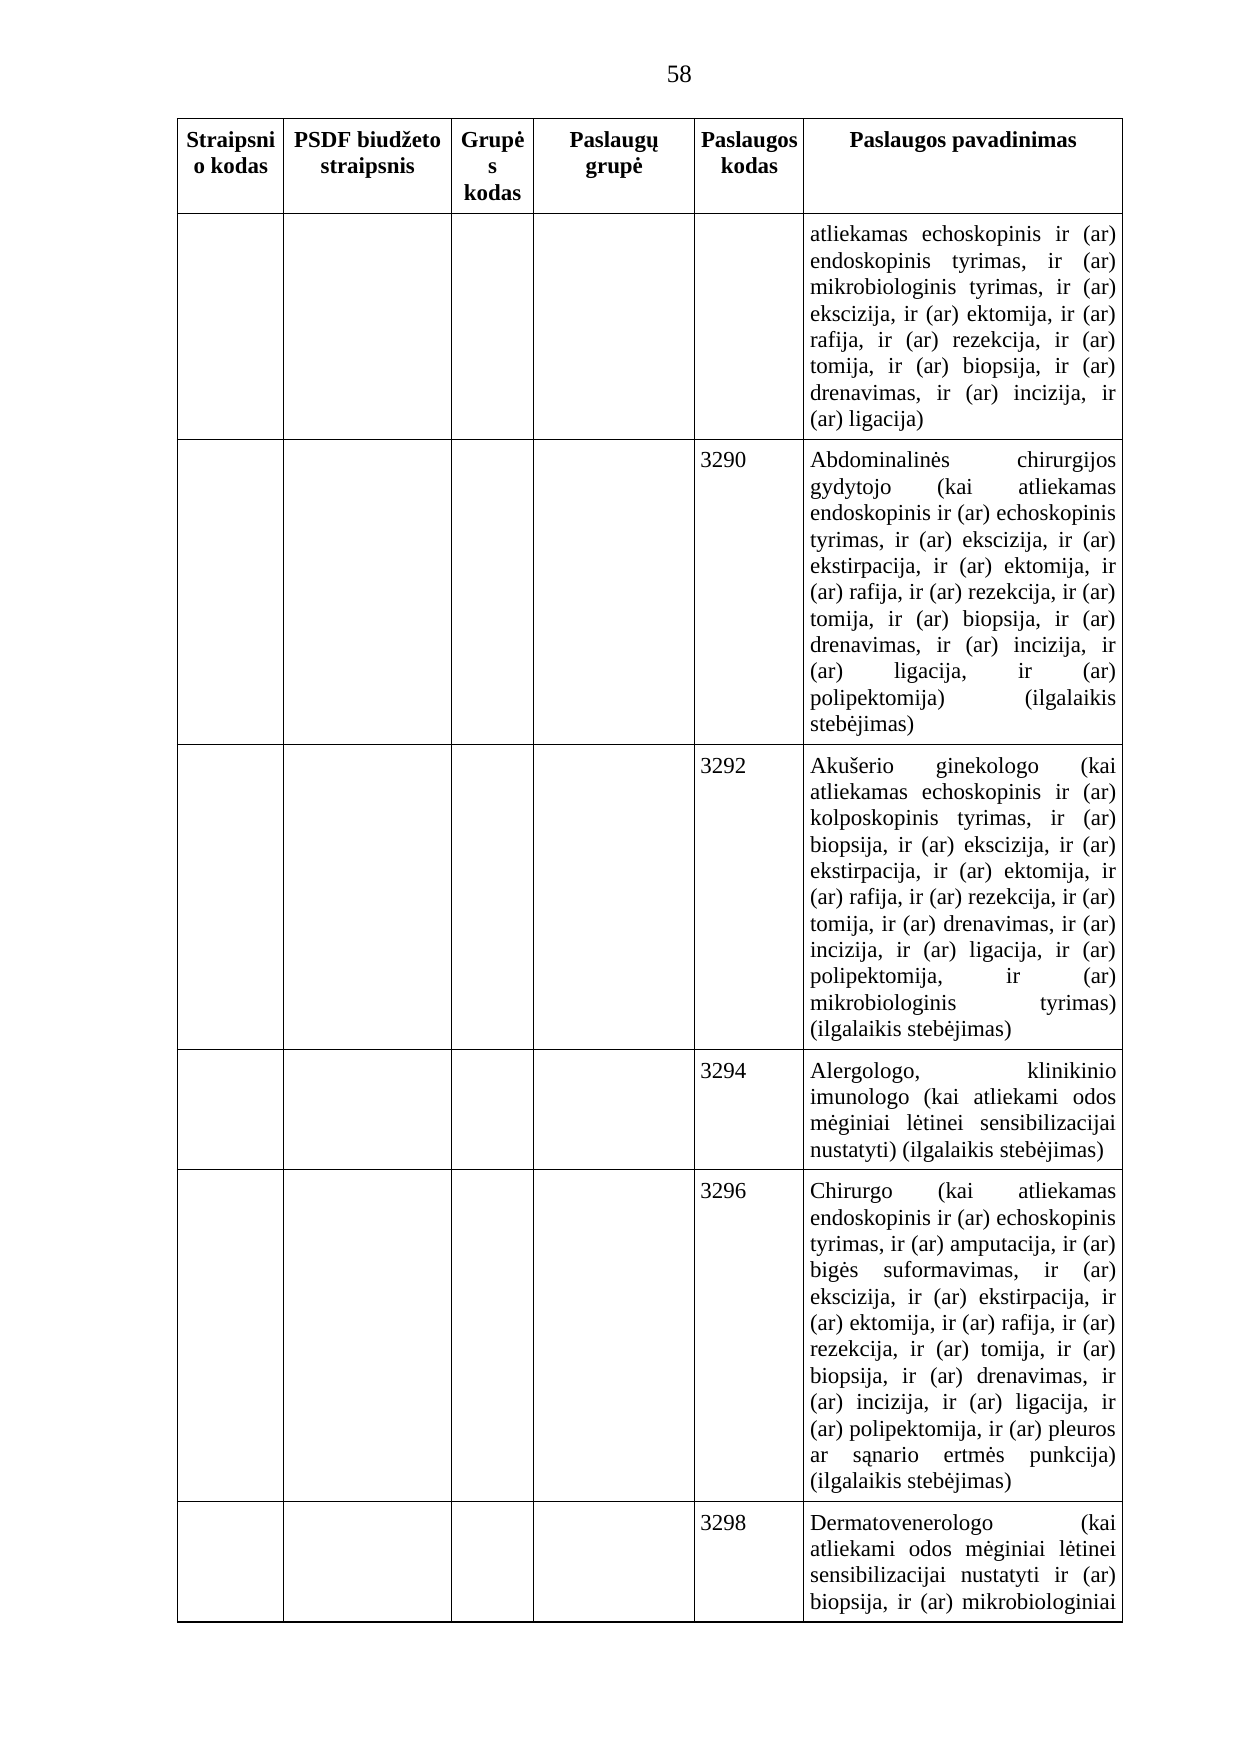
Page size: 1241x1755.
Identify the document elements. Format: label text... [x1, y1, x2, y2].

table_cell [178, 1502, 283, 1621]
table_cell [284, 1050, 451, 1169]
table_cell [284, 1502, 451, 1621]
table_cell 3290 [695, 440, 803, 743]
table_cell [178, 745, 283, 1049]
table_cell 3296 [695, 1170, 803, 1501]
table_header Paslaugos pavadinimas [804, 119, 1122, 212]
table_header Paslaugų grupė [534, 119, 694, 212]
table_cell 3294 [695, 1050, 803, 1169]
table_cell [452, 1050, 533, 1169]
table_cell [452, 745, 533, 1049]
table_cell Chirurgo (kai atliekamas endoskopinis ir (ar) echoskopinis tyrimas, ir (ar) amputacija, ir (ar) bigės suformavimas, ir (ar) ekscizija, ir (ar) ekstirpacija, ir (ar) ektomija, ir (ar) rafija, ir (ar) rezekcija, ir (ar) tomija, ir (ar) biopsija, ir (ar) drenavimas, ir (ar) incizija, ir (ar) ligacija, ir (ar) polipektomija, ir (ar) pleuros ar sąnario ertmės punkcija) (ilgalaikis stebėjimas) [804, 1170, 1122, 1501]
table_cell [452, 1170, 533, 1501]
table_cell 3298 [695, 1502, 803, 1621]
table_cell Dermatovenerologo (kai atliekami odos mėginiai lėtinei sensibilizacijai nustatyti ir (ar) biopsija, ir (ar) mikrobiologiniai [804, 1502, 1122, 1621]
table_cell [695, 214, 803, 438]
table_cell [178, 1050, 283, 1169]
table_header Straipsnio kodas [178, 119, 283, 212]
table_cell [284, 745, 451, 1049]
table_cell Akušerio ginekologo (kai atliekamas echoskopinis ir (ar) kolposkopinis tyrimas, ir (ar) biopsija, ir (ar) ekscizija, ir (ar) ekstirpacija, ir (ar) ektomija, ir (ar) rafija, ir (ar) rezekcija, ir (ar) tomija, ir (ar) drenavimas, ir (ar) incizija, ir (ar) ligacija, ir (ar) polipektomija, ir (ar) mikrobiologinis tyrimas) (ilgalaikis stebėjimas) [804, 745, 1122, 1049]
table_header Paslaugos kodas [695, 119, 803, 212]
table_cell [534, 214, 694, 438]
table_cell [178, 1170, 283, 1501]
table_cell [452, 440, 533, 743]
table_cell [178, 214, 283, 438]
table_cell [534, 1502, 694, 1621]
table_cell [452, 1502, 533, 1621]
table_cell Alergologo, klinikinio imunologo (kai atliekami odos mėginiai lėtinei sensibilizacijai nustatyti) (ilgalaikis stebėjimas) [804, 1050, 1122, 1169]
table_cell [534, 1170, 694, 1501]
table_cell [284, 440, 451, 743]
table_header Grupės kodas [452, 119, 533, 212]
table_cell [284, 1170, 451, 1501]
table_cell 3292 [695, 745, 803, 1049]
table_cell [534, 745, 694, 1049]
table_cell [284, 214, 451, 438]
table_cell atliekamas echoskopinis ir (ar) endoskopinis tyrimas, ir (ar) mikrobiologinis tyrimas, ir (ar) ekscizija, ir (ar) ektomija, ir (ar) rafija, ir (ar) rezekcija, ir (ar) tomija, ir (ar) biopsija, ir (ar) drenavimas, ir (ar) incizija, ir (ar) ligacija) [804, 214, 1122, 438]
table_header PSDF biudžeto straipsnis [284, 119, 451, 212]
table_cell [534, 1050, 694, 1169]
table_cell [452, 214, 533, 438]
table_cell [178, 440, 283, 743]
table_cell Abdominalinės chirurgijos gydytojo (kai atliekamas endoskopinis ir (ar) echoskopinis tyrimas, ir (ar) ekscizija, ir (ar) ekstirpacija, ir (ar) ektomija, ir (ar) rafija, ir (ar) rezekcija, ir (ar) tomija, ir (ar) biopsija, ir (ar) drenavimas, ir (ar) incizija, ir (ar) ligacija, ir (ar) polipektomija) (ilgalaikis stebėjimas) [804, 440, 1122, 743]
table_cell [534, 440, 694, 743]
